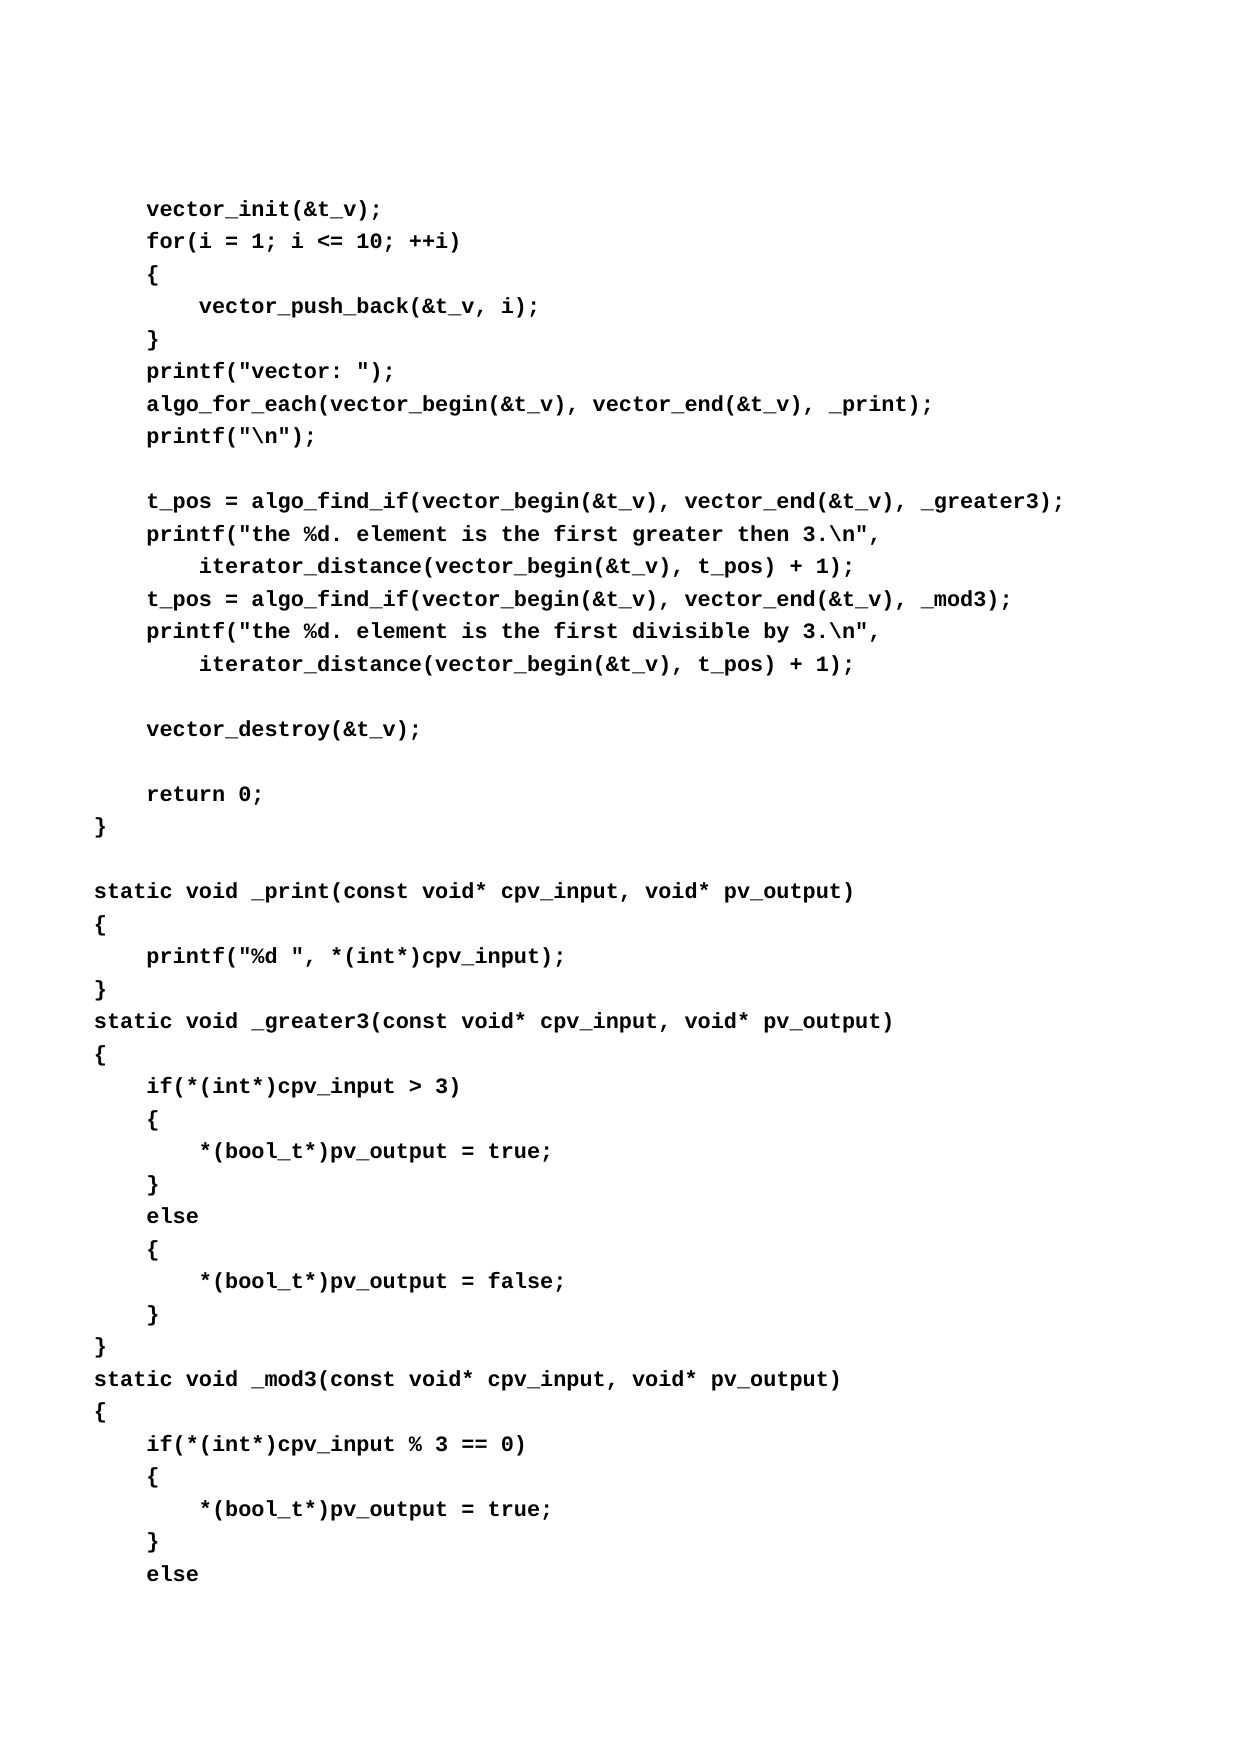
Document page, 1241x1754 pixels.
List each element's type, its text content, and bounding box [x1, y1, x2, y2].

text { [94, 1462, 1144, 1494]
text else [94, 1202, 1144, 1234]
text { [94, 909, 1144, 942]
text { [94, 259, 1144, 292]
text } [94, 974, 1144, 1007]
text static void _greater3(const void* cpv_input, void* pv_output) [94, 1007, 1144, 1039]
text } [94, 812, 1144, 844]
text *(bool_t*)pv_output = false; [94, 1267, 1144, 1299]
text if(*(int*)cpv_input > 3) [94, 1072, 1144, 1104]
text t_pos = algo_find_if(vector_begin(&t_v), vector_end(&t_v), _mod3); [94, 584, 1144, 617]
text printf("\n"); [94, 422, 1144, 454]
text { [94, 1397, 1144, 1429]
text vector_init(&t_v); [94, 194, 1144, 227]
text iterator_distance(vector_begin(&t_v), t_pos) + 1); [94, 552, 1144, 584]
text printf("%d ", *(int*)cpv_input); [94, 942, 1144, 974]
text printf("vector: "); [94, 357, 1144, 389]
text } [94, 1299, 1144, 1332]
text } [94, 1169, 1144, 1202]
text algo_for_each(vector_begin(&t_v), vector_end(&t_v), _print); [94, 389, 1144, 422]
text vector_destroy(&t_v); [94, 714, 1144, 747]
text static void _mod3(const void* cpv_input, void* pv_output) [94, 1364, 1144, 1397]
text printf("the %d. element is the first divisible by 3.\n", [94, 617, 1144, 649]
text { [94, 1104, 1144, 1137]
text iterator_distance(vector_begin(&t_v), t_pos) + 1); [94, 649, 1144, 682]
text if(*(int*)cpv_input % 3 == 0) [94, 1429, 1144, 1462]
text printf("the %d. element is the first greater then 3.\n", [94, 519, 1144, 552]
text } [94, 1527, 1144, 1559]
text } [94, 324, 1144, 357]
text } [94, 1332, 1144, 1364]
text return 0; [94, 779, 1144, 812]
text else [94, 1559, 1144, 1592]
text { [94, 1039, 1144, 1072]
text t_pos = algo_find_if(vector_begin(&t_v), vector_end(&t_v), _greater3); [94, 487, 1144, 519]
text { [94, 1234, 1144, 1267]
text static void _print(const void* cpv_input, void* pv_output) [94, 877, 1144, 909]
text *(bool_t*)pv_output = true; [94, 1137, 1144, 1169]
text for(i = 1; i <= 10; ++i) [94, 227, 1144, 259]
text vector_push_back(&t_v, i); [94, 292, 1144, 324]
text *(bool_t*)pv_output = true; [94, 1494, 1144, 1527]
